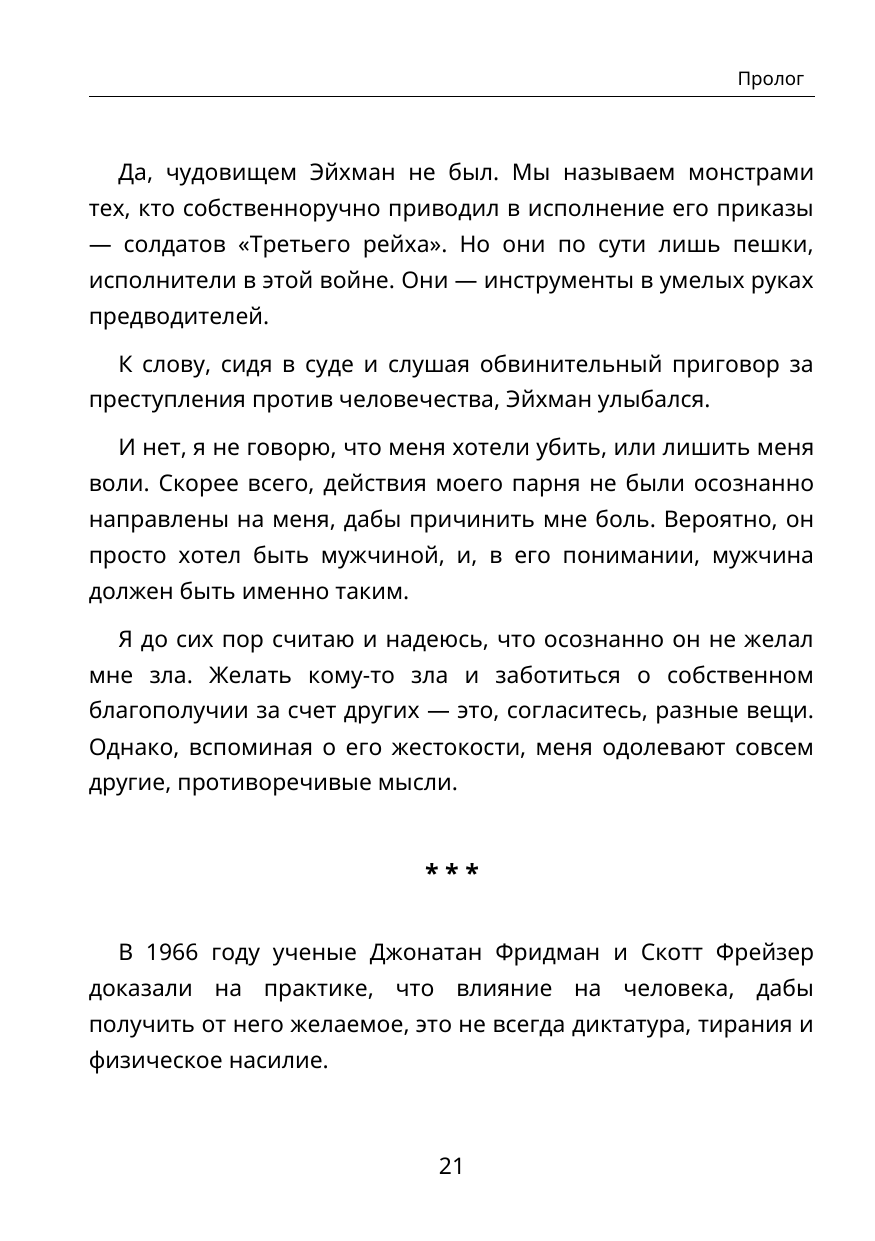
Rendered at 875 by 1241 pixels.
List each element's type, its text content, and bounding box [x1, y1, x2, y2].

subtitle * * * [88, 855, 815, 889]
text Да, чудовищем Эйхман не был. Мы называем монстрами тех, кто собственноручно приводил в исполнение его приказы — солдатов «Третьего рейха». Но они по сути лишь пешки, исполнители в этой войне. Они — инструменты в умелых руках предводителей. [88, 156, 815, 331]
text К слову, сидя в суде и слушая обвинительный приговор за преступления против человечества, Эйхман улыбался. [88, 347, 815, 415]
text И нет, я не говорю, что меня хотели убить, или лишить меня воли. Скорее всего, действия моего парня не были осознанно направлены на меня, дабы причинить мне боль. Вероятно, он просто хотел быть мужчиной, и, в его понимании, мужчина должен быть именно таким. [88, 431, 815, 606]
text В 1966 году ученые Джонатан Фридман и Скотт Фрейзер доказали на практике, что влияние на человека, дабы получить от него желаемое, это не всегда диктатура, тирания и физическое насилие. [88, 936, 815, 1075]
text Я до сих пор считаю и надеюсь, что осознанно он не желал мне зла. Желать кому-то зла и заботиться о собственном благополучии за счет других — это, согласитесь, разные вещи. Однако, вспоминая о его жестокости, меня одолевают совсем другие, противоречивые мысли. [88, 623, 815, 798]
